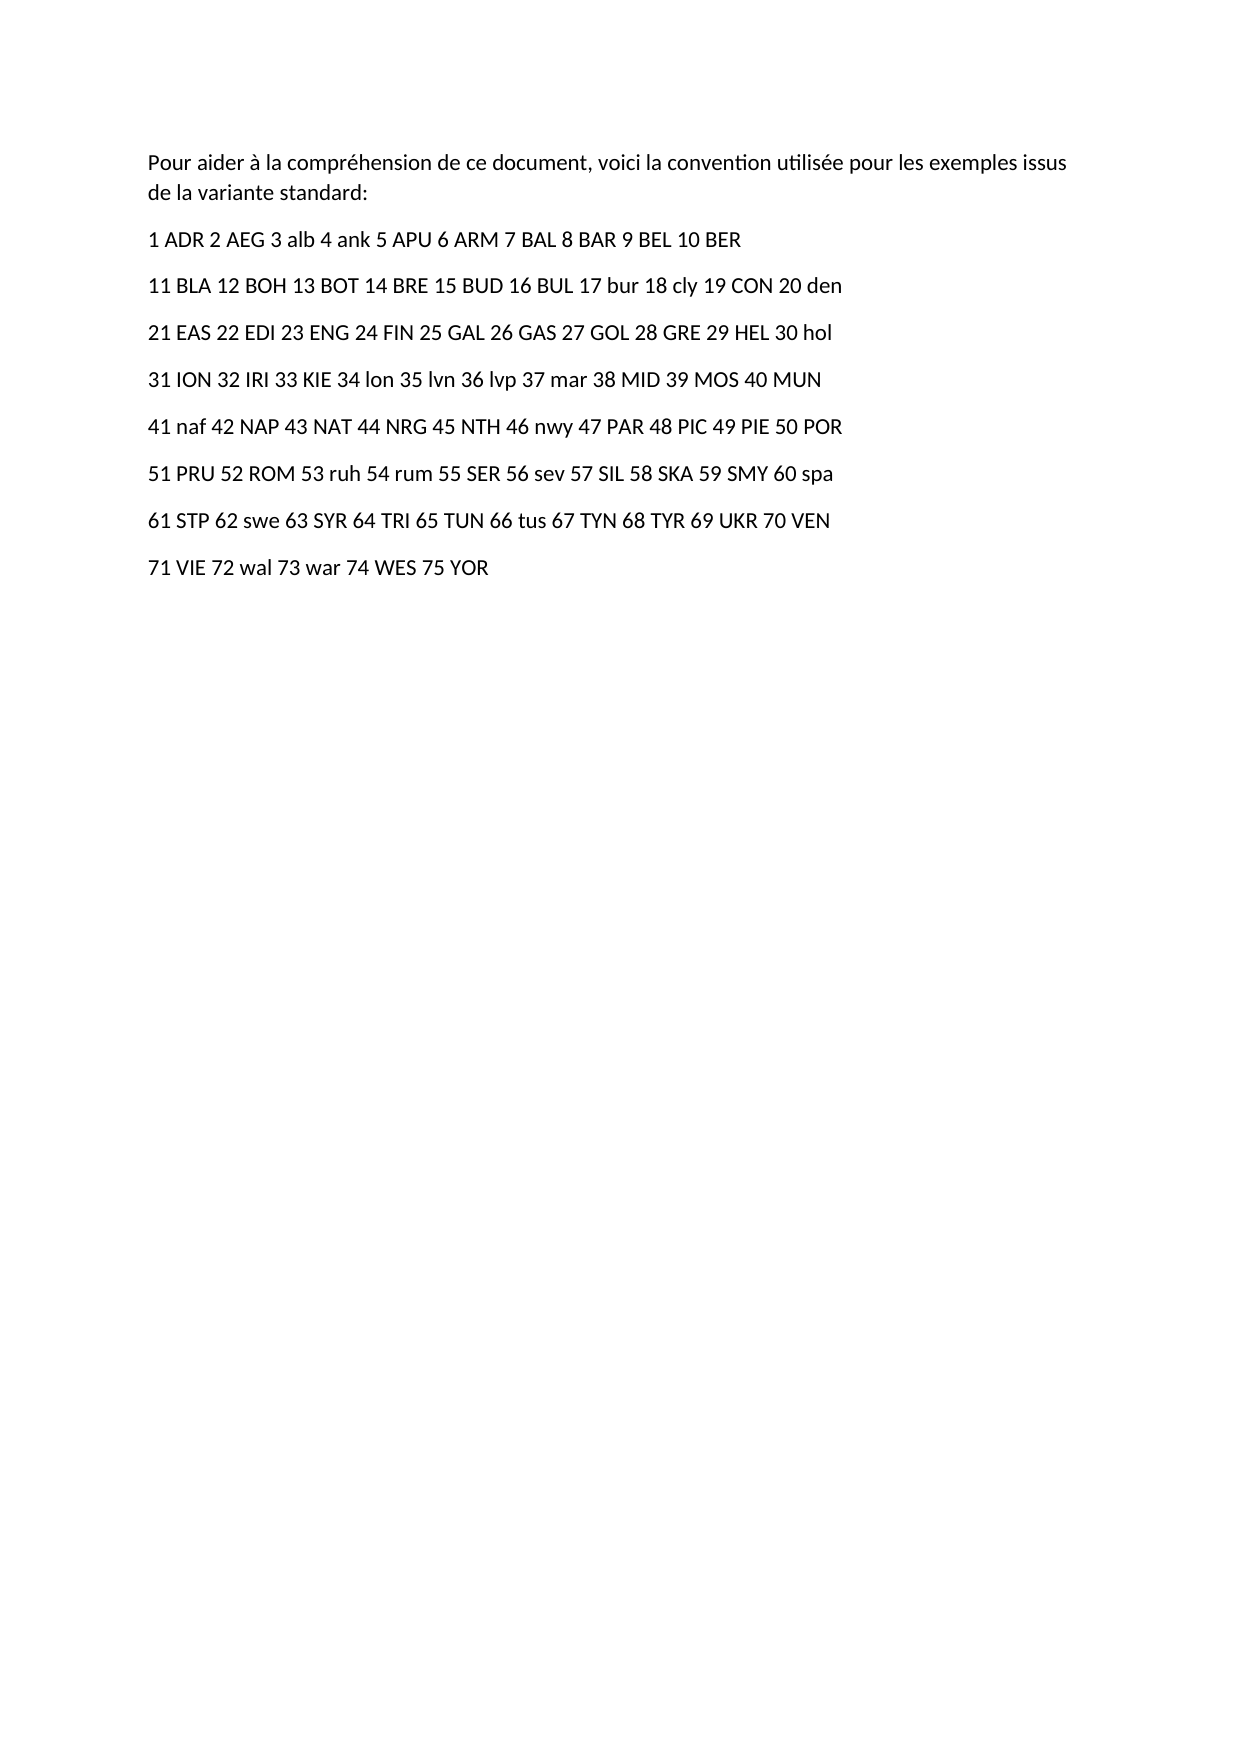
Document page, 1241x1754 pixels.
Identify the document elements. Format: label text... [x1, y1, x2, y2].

text 61 STP 62 swe 63 SYR 64 TRI 65 TUN 66 tus 67 TYN 68 TYR 69 UKR 70 VEN [148, 506, 1093, 534]
text Pour aider à la compréhension de ce document, voici la convention utilisée pour les exemples issus de la variante standard: [148, 148, 1093, 206]
text 51 PRU 52 ROM 53 ruh 54 rum 55 SER 56 sev 57 SIL 58 SKA 59 SMY 60 spa [148, 459, 1093, 487]
text 11 BLA 12 BOH 13 BOT 14 BRE 15 BUD 16 BUL 17 bur 18 cly 19 CON 20 den [148, 272, 1093, 299]
text 1 ADR 2 AEG 3 alb 4 ank 5 APU 6 ARM 7 BAL 8 BAR 9 BEL 10 BER [148, 225, 1093, 253]
text 71 VIE 72 wal 73 war 74 WES 75 YOR [148, 553, 1093, 581]
text 31 ION 32 IRI 33 KIE 34 lon 35 lvn 36 lvp 37 mar 38 MID 39 MOS 40 MUN [148, 365, 1093, 393]
text 41 naf 42 NAP 43 NAT 44 NRG 45 NTH 46 nwy 47 PAR 48 PIC 49 PIE 50 POR [148, 412, 1093, 440]
text 21 EAS 22 EDI 23 ENG 24 FIN 25 GAL 26 GAS 27 GOL 28 GRE 29 HEL 30 hol [148, 318, 1093, 346]
